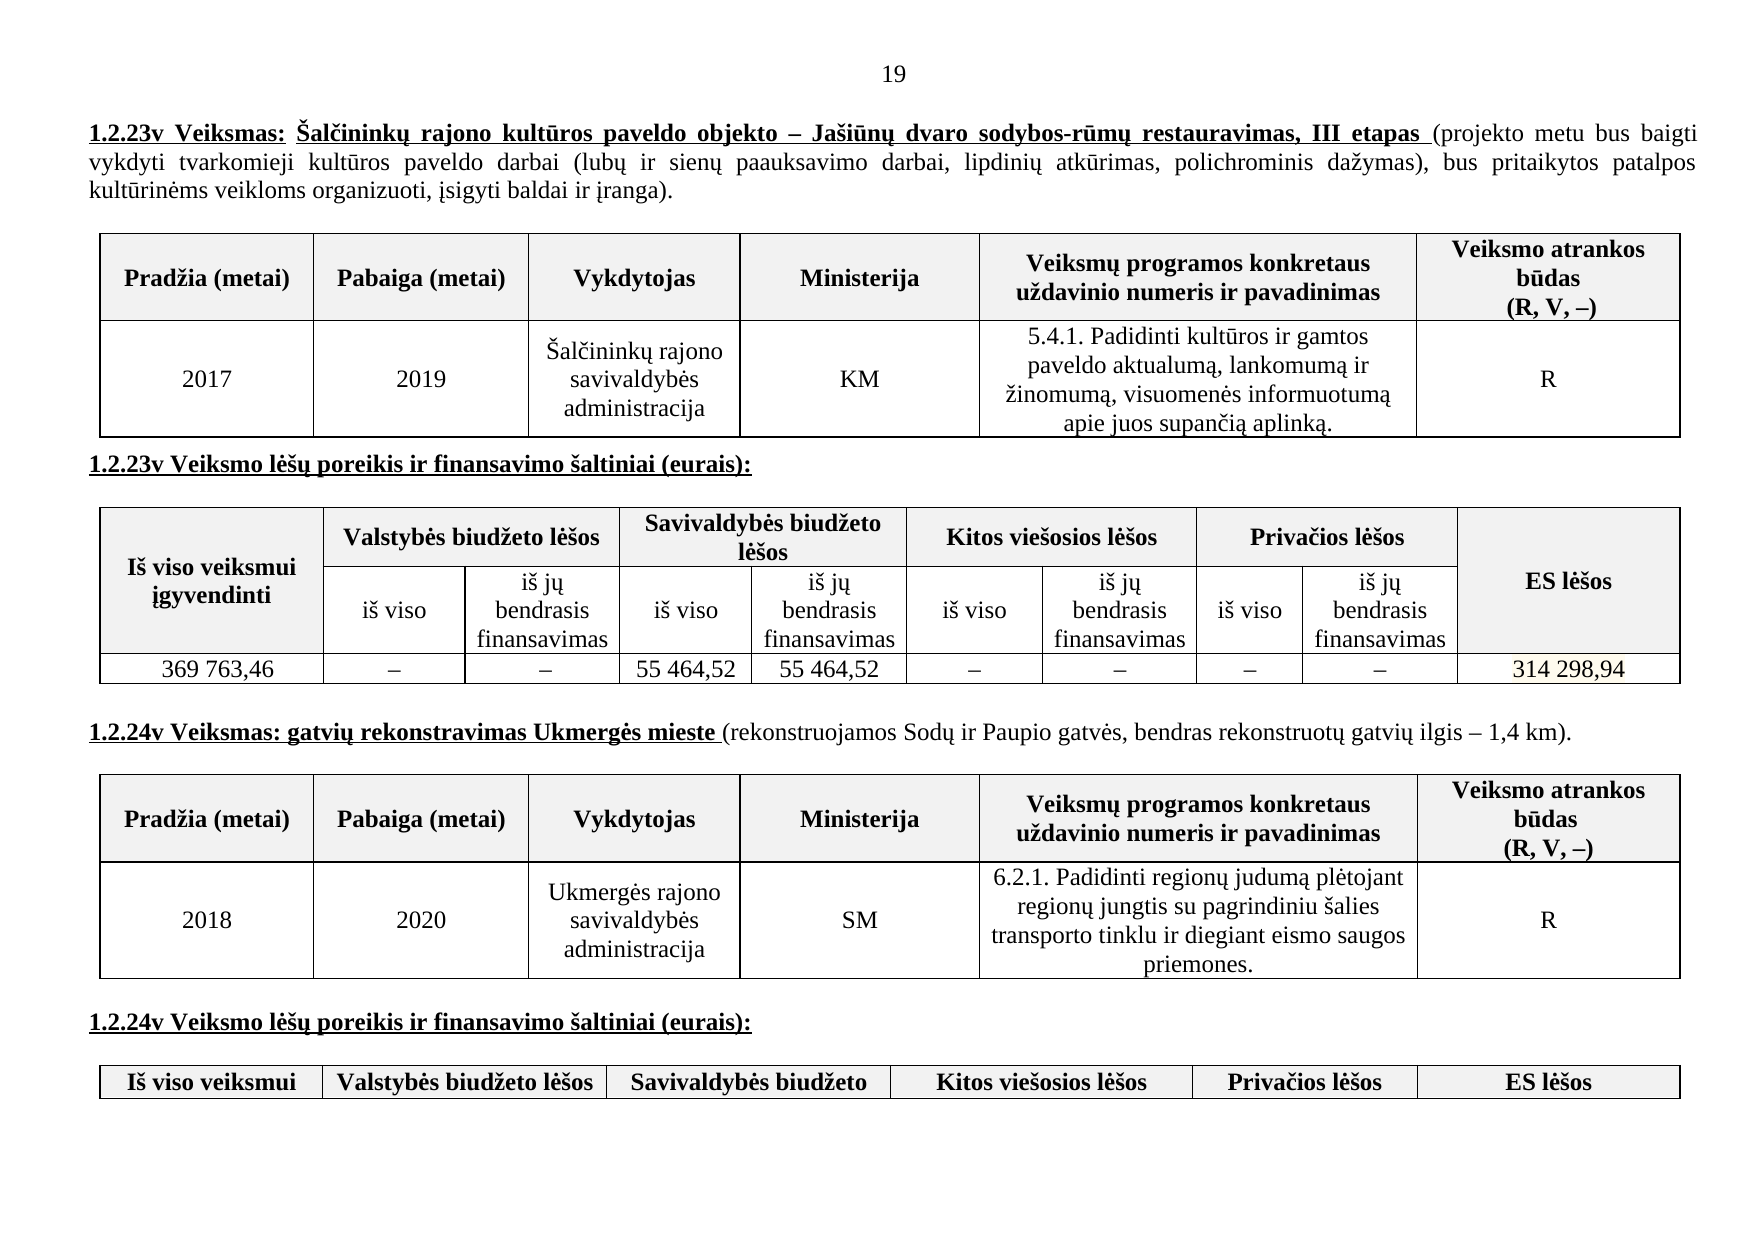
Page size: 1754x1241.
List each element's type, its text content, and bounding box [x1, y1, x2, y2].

table_header Privačios lėšos [1193, 1066, 1417, 1097]
table_cell iš jų bendrasis finansavimas [466, 567, 619, 653]
text 1.2.23v Veiksmas: Šalčininkų rajono kultūros paveldo objekto – Jašiūnų dvaro sodybos-rūmų restauravimas, III etapas (projekto metu bus baigti vykdyti tvarkomieji kultūros paveldo darbai (lubų ir sienų paauksavimo darbai, lipdinių atkūrimas, polichrominis dažymas), bus pritaikytos patalpos kultūrinėms veikloms organizuoti, įsigyti baldai ir įranga). [89, 118, 1698, 204]
table_header Pabaiga (metai) [314, 775, 528, 861]
table_header Vykdytojas [529, 775, 739, 861]
table_cell Ukmergės rajono savivaldybės administracija [529, 863, 739, 977]
table_header Iš viso veiksmui įgyvendinti [101, 508, 323, 653]
table_cell 2018 [101, 863, 313, 977]
table_cell 2019 [314, 321, 528, 436]
table_cell 55 464,52 [620, 654, 751, 683]
table_cell iš jų bendrasis finansavimas [752, 567, 906, 653]
table_cell iš jų bendrasis finansavimas [1303, 567, 1457, 653]
table_cell 5.4.1. Padidinti kultūros ir gamtos paveldo aktualumą, lankomumą ir žinomumą, visuomenės informuotumą apie juos supančią aplinką. [980, 321, 1416, 436]
table_cell 2017 [101, 321, 313, 436]
table_cell SM [741, 863, 979, 977]
table_cell – [907, 654, 1042, 683]
table_cell iš jų bendrasis finansavimas [1043, 567, 1196, 653]
table_header Privačios lėšos [1197, 508, 1457, 566]
table_header ES lėšos [1458, 508, 1679, 653]
table_cell – [1197, 654, 1302, 683]
table_header Veiksmų programos konkretaus uždavinio numeris ir pavadinimas [980, 775, 1417, 861]
table_cell – [1043, 654, 1196, 683]
table_header Veiksmo atrankos būdas (R, V, –) [1417, 234, 1679, 320]
table_header Pradžia (metai) [101, 775, 313, 861]
table_header Ministerija [741, 234, 979, 320]
table_cell R [1418, 863, 1679, 977]
text 1.2.24v Veiksmas: gatvių rekonstravimas Ukmergės mieste (rekonstruojamos Sodų ir Paupio gatvės, bendras rekonstruotų gatvių ilgis – 1,4 km). [89, 717, 1698, 745]
table_header Kitos viešosios lėšos [891, 1066, 1192, 1097]
table_cell 369 763,46 [101, 654, 323, 683]
table_cell Šalčininkų rajono savivaldybės administracija [529, 321, 739, 436]
table_cell iš viso [907, 567, 1042, 653]
table_header Iš viso veiksmui [101, 1066, 322, 1097]
table_cell 6.2.1. Padidinti regionų judumą plėtojant regionų jungtis su pagrindiniu šalies transporto tinklu ir diegiant eismo saugos priemones. [980, 863, 1417, 977]
table_header Veiksmų programos konkretaus uždavinio numeris ir pavadinimas [980, 234, 1416, 320]
table_header Valstybės biudžeto lėšos [324, 508, 619, 566]
table_cell iš viso [620, 567, 751, 653]
table_header Vykdytojas [529, 234, 739, 320]
text 1.2.24v Veiksmo lėšų poreikis ir finansavimo šaltiniai (eurais): [89, 1007, 1698, 1036]
table_cell 314 298,94 [1458, 654, 1679, 683]
table_header Pradžia (metai) [101, 234, 313, 320]
table_cell R [1417, 321, 1679, 436]
table_cell – [466, 654, 619, 683]
table_cell – [1303, 654, 1457, 683]
table_header Ministerija [741, 775, 979, 861]
table_header Pabaiga (metai) [314, 234, 528, 320]
table_cell KM [741, 321, 979, 436]
table_cell 55 464,52 [752, 654, 906, 683]
text 1.2.23v Veiksmo lėšų poreikis ir finansavimo šaltiniai (eurais): [89, 449, 1698, 478]
table_cell – [324, 654, 464, 683]
table_header Savivaldybės biudžeto [607, 1066, 890, 1097]
table_header Kitos viešosios lėšos [907, 508, 1196, 566]
table_header Valstybės biudžeto lėšos [323, 1066, 606, 1097]
table_header ES lėšos [1418, 1066, 1679, 1097]
table_header Veiksmo atrankos būdas (R, V, –) [1418, 775, 1679, 861]
table_cell iš viso [324, 567, 464, 653]
table_cell iš viso [1197, 567, 1302, 653]
table_header Savivaldybės biudžeto lėšos [620, 508, 906, 566]
table_cell 2020 [314, 863, 528, 977]
